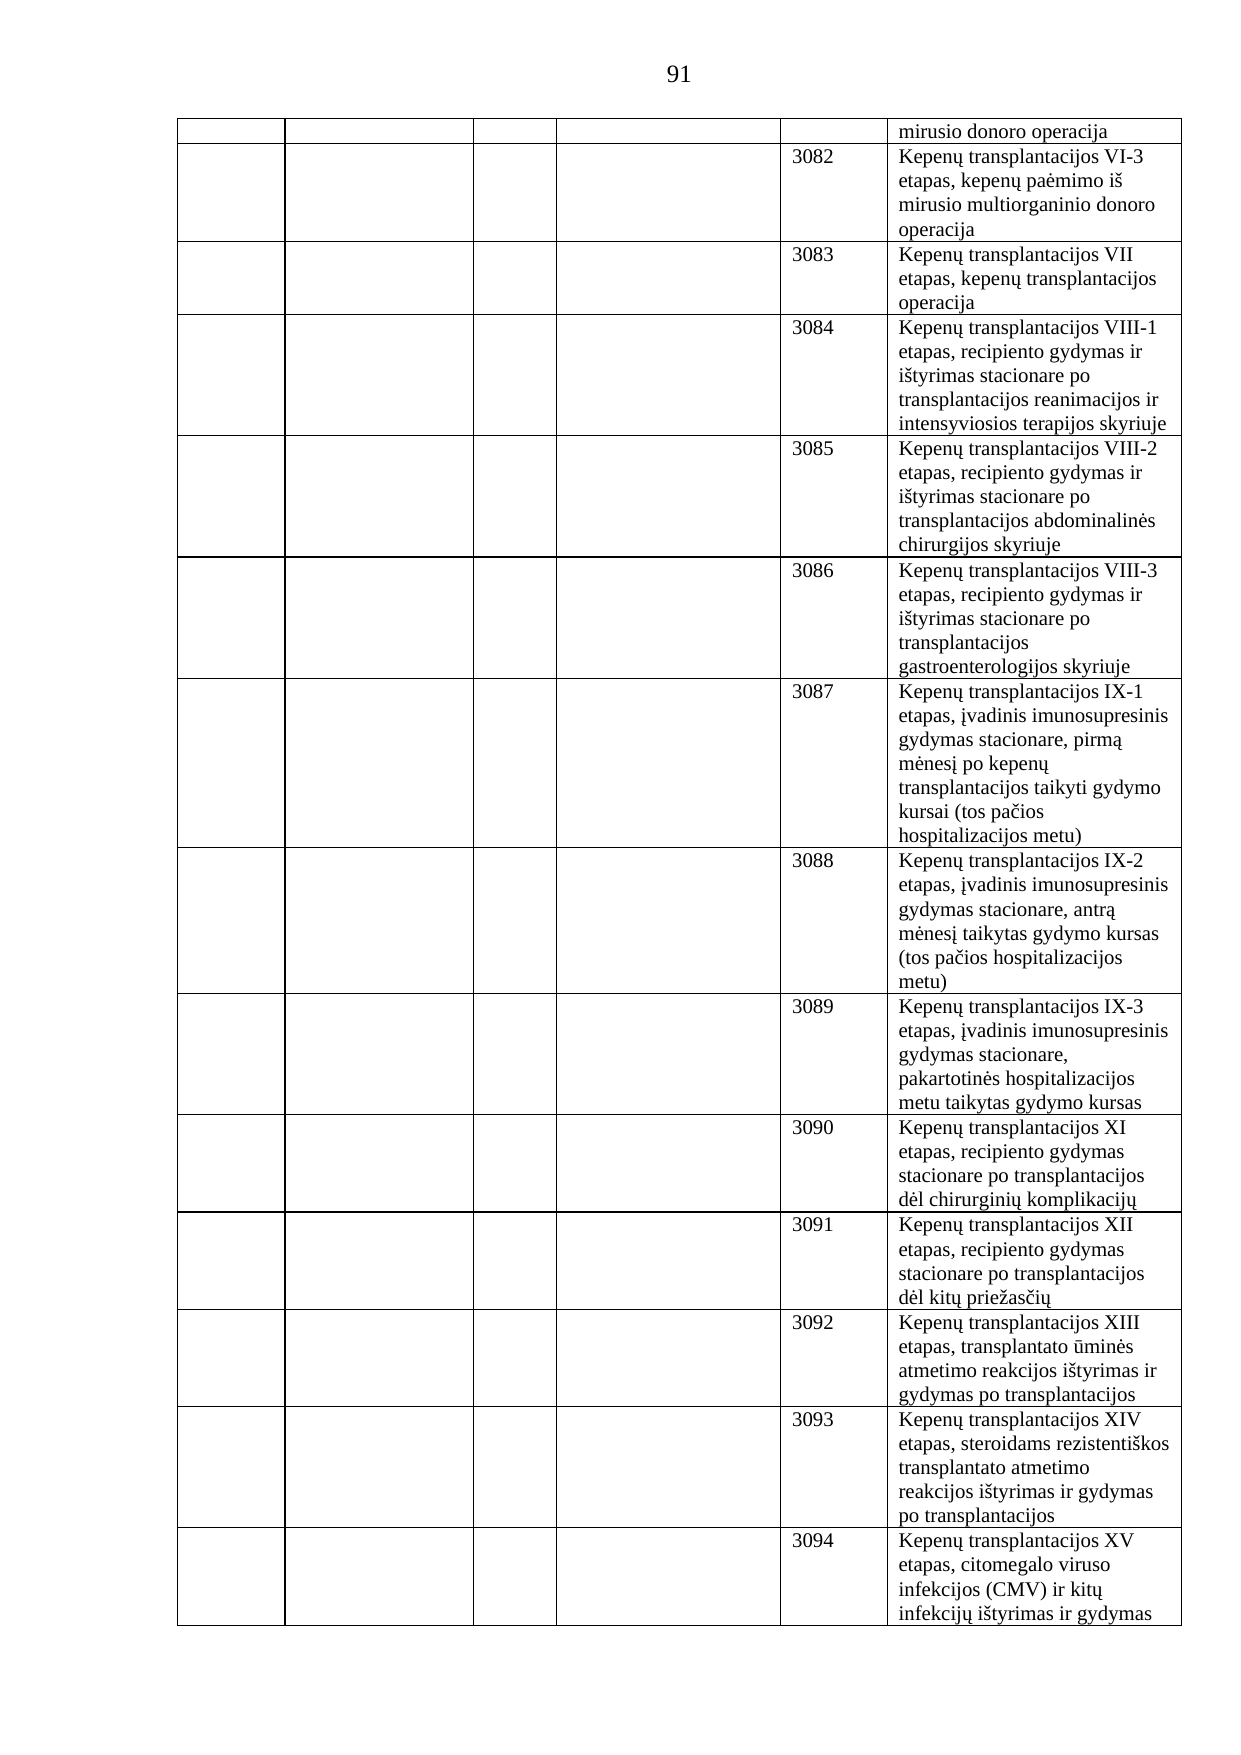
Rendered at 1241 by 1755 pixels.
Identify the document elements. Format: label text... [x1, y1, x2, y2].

table_cell [474, 119, 556, 143]
table_cell Kepenų transplantacijos VII etapas, kepenų transplantacijos operacija [888, 242, 1181, 314]
table_cell [178, 679, 284, 847]
table_cell Kepenų transplantacijos IX-1 etapas, įvadinis imunosupresinis gydymas stacionare, pirmą mėnesį po kepenų transplantacijos taikyti gydymo kursai (tos pačios hospitalizacijos metu) [888, 679, 1181, 847]
table_cell 3092 [781, 1310, 887, 1406]
table_cell Kepenų transplantacijos IX-2 etapas, įvadinis imunosupresinis gydymas stacionare, antrą mėnesį taikytas gydymo kursas (tos pačios hospitalizacijos metu) [888, 848, 1181, 993]
table_cell [178, 848, 284, 993]
table_cell Kepenų transplantacijos VI-3 etapas, kepenų paėmimo iš mirusio multiorganinio donoro operacija [888, 144, 1181, 241]
table_cell [286, 994, 473, 1114]
table_cell [178, 144, 284, 241]
table_cell 3090 [781, 1115, 887, 1211]
table_cell [286, 119, 473, 143]
table_cell [474, 1115, 556, 1211]
table_cell [286, 436, 473, 556]
table_cell [286, 848, 473, 993]
table_cell 3094 [781, 1528, 887, 1624]
table_cell [557, 119, 780, 143]
table_cell [286, 1407, 473, 1527]
table_cell Kepenų transplantacijos XIV etapas, steroidams rezistentiškos transplantato atmetimo reakcijos ištyrimas ir gydymas po transplantacijos [888, 1407, 1181, 1527]
table_cell Kepenų transplantacijos XV etapas, citomegalo viruso infekcijos (CMV) ir kitų infekcijų ištyrimas ir gydymas [888, 1528, 1181, 1624]
table_cell 3089 [781, 994, 887, 1114]
table_cell [178, 315, 284, 435]
table_cell Kepenų transplantacijos VIII-1 etapas, recipiento gydymas ir ištyrimas stacionare po transplantacijos reanimacijos ir intensyviosios terapijos skyriuje [888, 315, 1181, 435]
table_cell [178, 558, 284, 678]
table_cell [557, 315, 780, 435]
table_cell [178, 119, 284, 143]
table_cell 3084 [781, 315, 887, 435]
table_cell [557, 1528, 780, 1624]
table_cell [557, 558, 780, 678]
table_cell [557, 1310, 780, 1406]
table_cell [286, 315, 473, 435]
table_cell [286, 1213, 473, 1309]
table_cell [474, 558, 556, 678]
table_cell [557, 1115, 780, 1211]
table_cell [178, 1115, 284, 1211]
table_cell 3093 [781, 1407, 887, 1527]
table_cell [286, 242, 473, 314]
table_cell [474, 1213, 556, 1309]
table_cell [557, 1407, 780, 1527]
table_cell Kepenų transplantacijos XIII etapas, transplantato ūminės atmetimo reakcijos ištyrimas ir gydymas po transplantacijos [888, 1310, 1181, 1406]
table_cell 3091 [781, 1213, 887, 1309]
table_cell 3087 [781, 679, 887, 847]
table_cell [474, 144, 556, 241]
table_cell Kepenų transplantacijos VIII-3 etapas, recipiento gydymas ir ištyrimas stacionare po transplantacijos gastroenterologijos skyriuje [888, 558, 1181, 678]
table_cell [178, 436, 284, 556]
table_cell Kepenų transplantacijos IX-3 etapas, įvadinis imunosupresinis gydymas stacionare, pakartotinės hospitalizacijos metu taikytas gydymo kursas [888, 994, 1181, 1114]
table_cell Kepenų transplantacijos VIII-2 etapas, recipiento gydymas ir ištyrimas stacionare po transplantacijos abdominalinės chirurgijos skyriuje [888, 436, 1181, 556]
table_cell [474, 679, 556, 847]
table_cell [286, 1310, 473, 1406]
table_cell 3083 [781, 242, 887, 314]
table_cell 3088 [781, 848, 887, 993]
table_cell [286, 679, 473, 847]
table_cell [286, 144, 473, 241]
table_cell [474, 242, 556, 314]
table_cell [474, 848, 556, 993]
table_cell 3086 [781, 558, 887, 678]
table_cell [557, 242, 780, 314]
table_cell [178, 1528, 284, 1624]
table_cell [178, 1213, 284, 1309]
table_cell 3085 [781, 436, 887, 556]
table_cell [781, 119, 887, 143]
table_cell [178, 242, 284, 314]
table_cell [557, 144, 780, 241]
table_cell 3082 [781, 144, 887, 241]
table_cell [557, 848, 780, 993]
table_cell [474, 436, 556, 556]
table_cell [286, 1528, 473, 1624]
table_cell [286, 558, 473, 678]
table_cell [178, 1407, 284, 1527]
table_cell [557, 436, 780, 556]
table_cell [557, 679, 780, 847]
table_cell Kepenų transplantacijos XII etapas, recipiento gydymas stacionare po transplantacijos dėl kitų priežasčių [888, 1213, 1181, 1309]
table_cell [557, 1213, 780, 1309]
table_cell Kepenų transplantacijos XI etapas, recipiento gydymas stacionare po transplantacijos dėl chirurginių komplikacijų [888, 1115, 1181, 1211]
table_cell [474, 1407, 556, 1527]
table_cell [178, 994, 284, 1114]
table_cell [474, 1310, 556, 1406]
table_cell [474, 315, 556, 435]
table_cell [178, 1310, 284, 1406]
table_cell [474, 994, 556, 1114]
table_cell [474, 1528, 556, 1624]
table_cell mirusio donoro operacija [888, 119, 1181, 143]
table_cell [286, 1115, 473, 1211]
table_cell [557, 994, 780, 1114]
